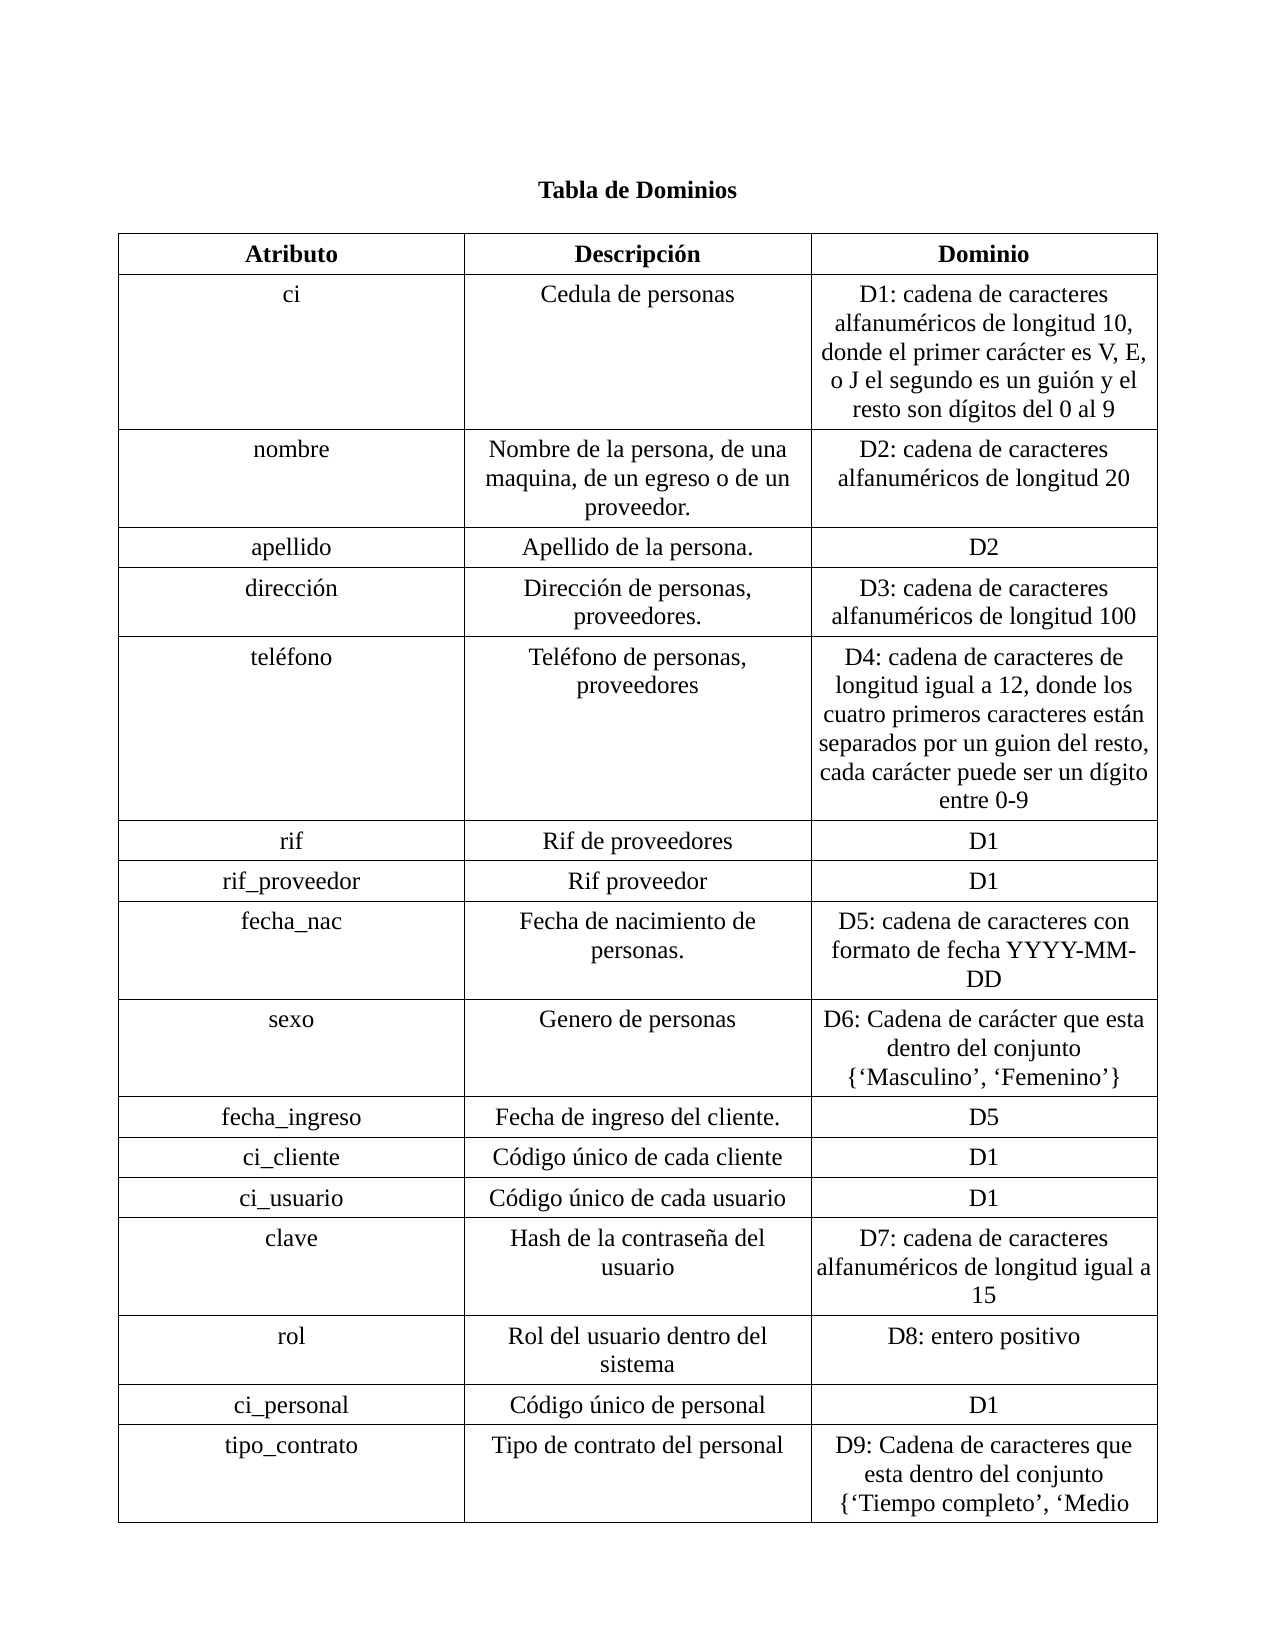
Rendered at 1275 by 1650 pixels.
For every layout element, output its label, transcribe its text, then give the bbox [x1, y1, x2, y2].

table_cell Rif proveedor [465, 861, 811, 901]
table_cell Nombre de la persona, de una maquina, de un egreso o de un proveedor. [465, 430, 811, 527]
table_cell D6: Cadena de carácter que esta dentro del conjunto {‘Masculino’, ‘Femenino’} [812, 1000, 1157, 1096]
table_cell tipo_contrato [119, 1425, 464, 1522]
table_cell Rol del usuario dentro del sistema [465, 1316, 811, 1384]
table_cell Teléfono de personas, proveedores [465, 637, 811, 820]
table_cell fecha_nac [119, 902, 464, 998]
table_cell Tipo de contrato del personal [465, 1425, 811, 1522]
table_cell Genero de personas [465, 1000, 811, 1096]
table_cell D9: Cadena de caracteres que esta dentro del conjunto {‘Tiempo completo’, ‘Medio [812, 1425, 1157, 1522]
table_header Descripción [465, 234, 811, 273]
table_cell rif_proveedor [119, 861, 464, 901]
table_cell nombre [119, 430, 464, 527]
table_cell D8: entero positivo [812, 1316, 1157, 1384]
table_cell clave [119, 1218, 464, 1315]
table_header Dominio [812, 234, 1157, 273]
table_cell ci_cliente [119, 1138, 464, 1177]
table_cell sexo [119, 1000, 464, 1096]
table_cell D5: cadena de caracteres con formato de fecha YYYY-MM-DD [812, 902, 1157, 998]
table_cell rif [119, 821, 464, 860]
table_cell Hash de la contraseña del usuario [465, 1218, 811, 1315]
table_cell D4: cadena de caracteres de longitud igual a 12, donde los cuatro primeros caracteres están separados por un guion del resto, cada carácter puede ser un dígito entre 0-9 [812, 637, 1157, 820]
table_cell rol [119, 1316, 464, 1384]
table_cell D1: cadena de caracteres alfanuméricos de longitud 10, donde el primer carácter es V, E, o J el segundo es un guión y el resto son dígitos del 0 al 9 [812, 275, 1157, 429]
table_header Atributo [119, 234, 464, 273]
table_cell D1 [812, 821, 1157, 860]
table_cell Dirección de personas, proveedores. [465, 568, 811, 636]
table_cell D1 [812, 1178, 1157, 1217]
table_cell Código único de cada cliente [465, 1138, 811, 1177]
table_cell D2: cadena de caracteres alfanuméricos de longitud 20 [812, 430, 1157, 527]
table_cell fecha_ingreso [119, 1097, 464, 1137]
table_cell ci_personal [119, 1385, 464, 1424]
table_cell D3: cadena de caracteres alfanuméricos de longitud 100 [812, 568, 1157, 636]
table_cell Código único de cada usuario [465, 1178, 811, 1217]
table_cell D1 [812, 1385, 1157, 1424]
table_cell D7: cadena de caracteres alfanuméricos de longitud igual a 15 [812, 1218, 1157, 1315]
table_cell Fecha de nacimiento de personas. [465, 902, 811, 998]
table_cell ci [119, 275, 464, 429]
table_cell D1 [812, 861, 1157, 901]
table_cell Rif de proveedores [465, 821, 811, 860]
table_cell Fecha de ingreso del cliente. [465, 1097, 811, 1137]
table_cell teléfono [119, 637, 464, 820]
table_cell Cedula de personas [465, 275, 811, 429]
table_cell Apellido de la persona. [465, 528, 811, 567]
table_cell D5 [812, 1097, 1157, 1137]
table_cell dirección [119, 568, 464, 636]
table_cell D1 [812, 1138, 1157, 1177]
text Tabla de Dominios [118, 176, 1157, 204]
table_cell Código único de personal [465, 1385, 811, 1424]
table_cell D2 [812, 528, 1157, 567]
table_cell ci_usuario [119, 1178, 464, 1217]
table_cell apellido [119, 528, 464, 567]
